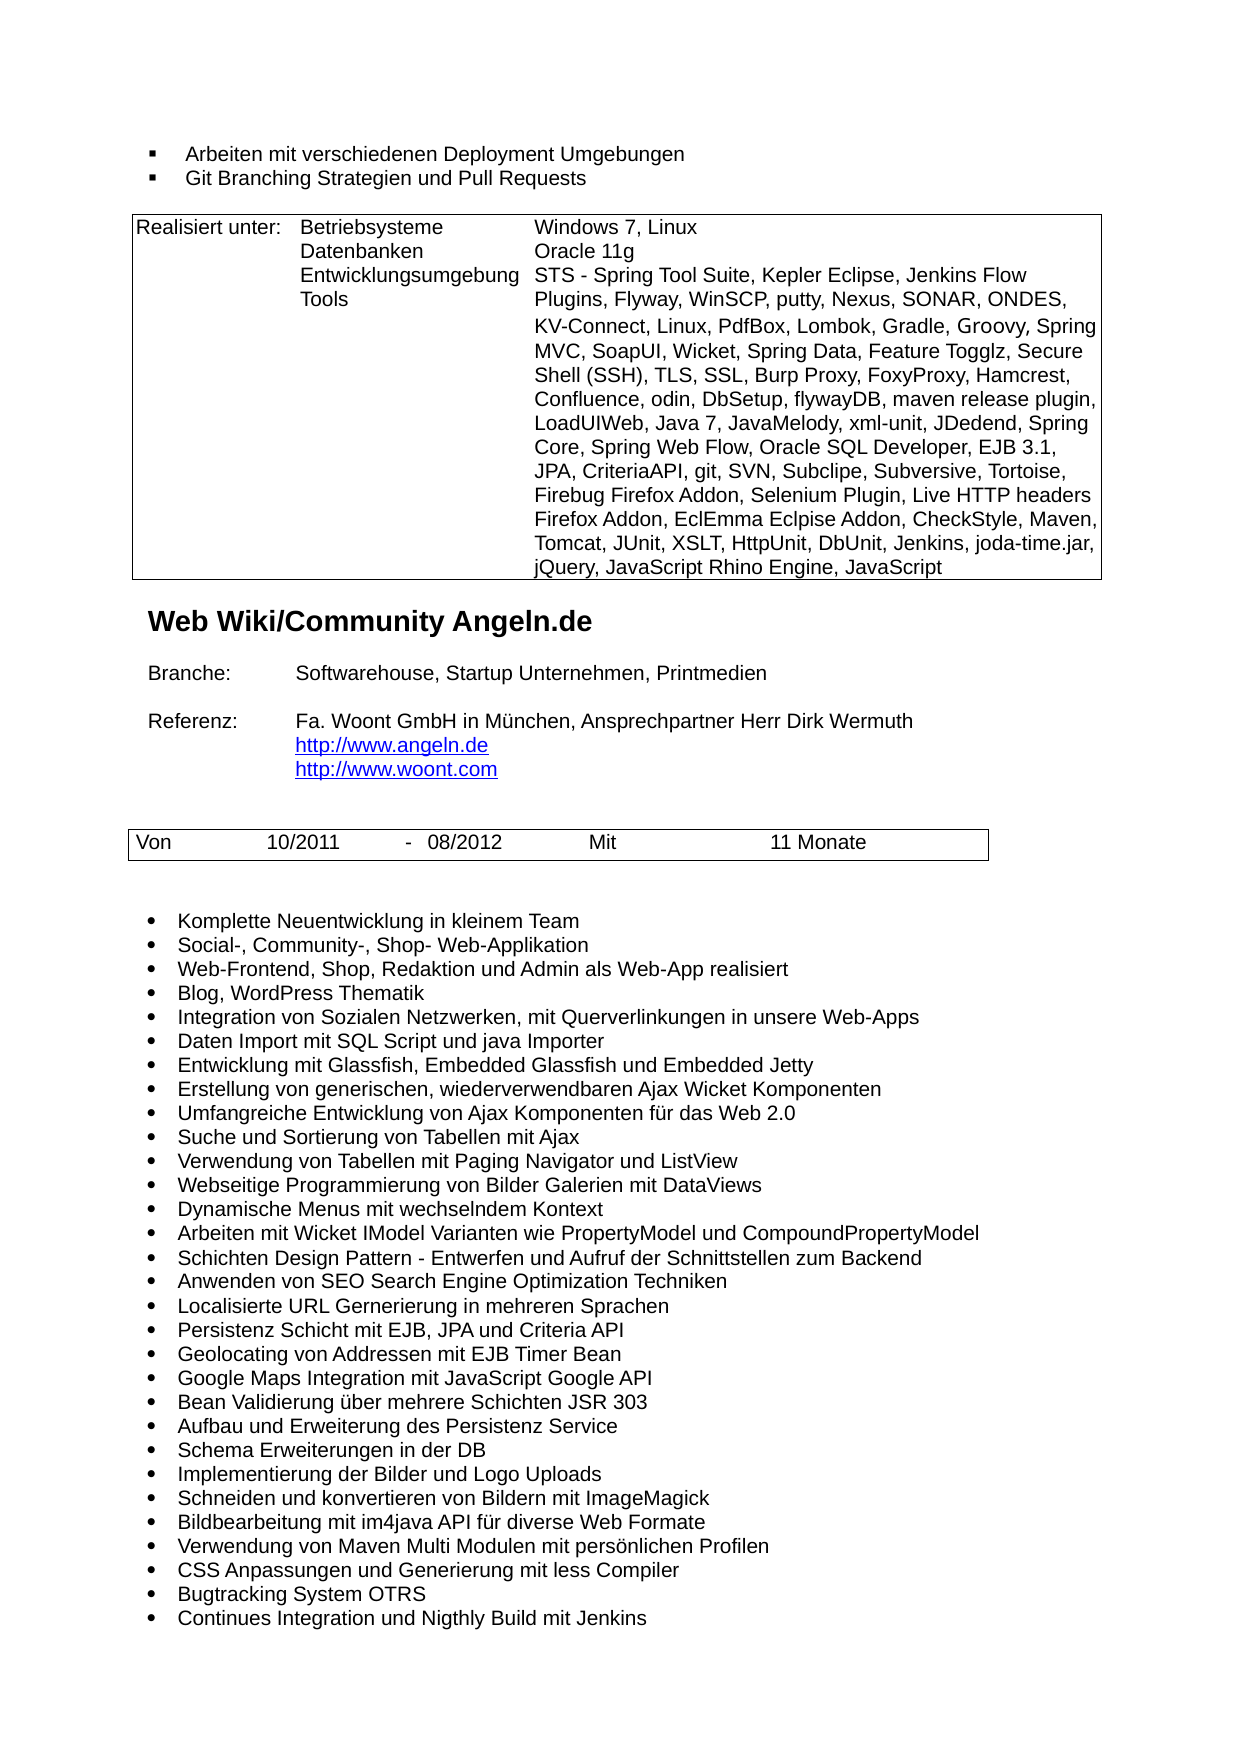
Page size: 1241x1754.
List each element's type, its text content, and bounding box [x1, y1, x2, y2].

text Referenz: Fa. Woont GmbH in München, Ansprechpartner Herr Dirk Wermuth [148, 709, 1110, 733]
list Aufbau und Erweiterung des Persistenz Service [148, 1414, 1110, 1438]
table_header 08/2012 [420, 830, 581, 859]
list Git Branching Strategien und Pull Requests [148, 166, 1110, 190]
list Schema Erweiterungen in der DB [148, 1438, 1110, 1462]
list Verwendung von Tabellen mit Paging Navigator und ListView [148, 1149, 1110, 1173]
list Entwicklung mit Glassfish, Embedded Glassfish und Embedded Jetty [148, 1053, 1110, 1077]
list CSS Anpassungen und Generierung mit less Compiler [148, 1558, 1110, 1582]
list Dynamische Menus mit wechselndem Kontext [148, 1197, 1110, 1221]
list Umfangreiche Entwicklung von Ajax Komponenten für das Web 2.0 [148, 1101, 1110, 1125]
list Localisierte URL Gernerierung in mehreren Sprachen [148, 1293, 1110, 1317]
list Komplette Neuentwicklung in kleinem Team [148, 908, 1110, 932]
text Branche: Softwarehouse, Startup Unternehmen, Printmedien [148, 661, 1110, 685]
table_cell Entwicklungsumgebung Tools [297, 263, 531, 579]
table_header 10/2011 [259, 830, 398, 859]
list Arbeiten mit Wicket IModel Varianten wie PropertyModel und CompoundPropertyModel [148, 1221, 1110, 1245]
list Bugtracking System OTRS [148, 1582, 1110, 1606]
list Schneiden und konvertieren von Bildern mit ImageMagick [148, 1486, 1110, 1510]
list Webseitige Programmierung von Bilder Galerien mit DataViews [148, 1173, 1110, 1197]
list Schichten Design Pattern - Entwerfen und Aufruf der Schnittstellen zum Backend [148, 1245, 1110, 1269]
table_header Von [129, 830, 259, 859]
list Social-, Community-, Shop- Web-Applikation [148, 932, 1110, 957]
table_header Mit [581, 830, 762, 859]
table_header Betriebsysteme Datenbanken [297, 215, 531, 263]
table_header Realisiert unter: [133, 215, 297, 263]
table_header 11 Monate [763, 830, 988, 859]
list Web-Frontend, Shop, Redaktion und Admin als Web-App realisiert [148, 957, 1110, 981]
list Bildbearbeitung mit im4java API für diverse Web Formate [148, 1510, 1110, 1534]
text http://www.woont.com [221, 757, 1110, 781]
list Anwenden von SEO Search Engine Optimization Techniken [148, 1269, 1110, 1293]
list Verwendung von Maven Multi Modulen mit persönlichen Profilen [148, 1534, 1110, 1558]
table_cell [133, 263, 297, 579]
list Arbeiten mit verschiedenen Deployment Umgebungen [148, 142, 1110, 166]
text http://www.angeln.de [221, 733, 1110, 757]
list Integration von Sozialen Netzwerken, mit Querverlinkungen in unsere Web-Apps [148, 1005, 1110, 1029]
list Daten Import mit SQL Script und java Importer [148, 1029, 1110, 1053]
list Implementierung der Bilder und Logo Uploads [148, 1462, 1110, 1486]
list Persistenz Schicht mit EJB, JPA und Criteria API [148, 1317, 1110, 1342]
list Geolocating von Addressen mit EJB Timer Bean [148, 1342, 1110, 1366]
list Erstellung von generischen, wiederverwendbaren Ajax Wicket Komponenten [148, 1077, 1110, 1101]
list Continues Integration und Nigthly Build mit Jenkins [148, 1606, 1110, 1630]
table_header Windows 7, Linux Oracle 11g [531, 215, 1101, 263]
list Suche und Sortierung von Tabellen mit Ajax [148, 1125, 1110, 1149]
table_cell STS - Spring Tool Suite, Kepler Eclipse, Jenkins Flow Plugins, Flyway, WinSCP, putty, Nexus, SONAR, ONDES, KV-Connect, Linux, PdfBox, Lombok, Gradle, Groovy, Spring MVC, SoapUI, Wicket, Spring Data, Feature Togglz, Secure Shell (SSH), TLS, SSL, Burp Proxy, FoxyProxy, Hamcrest, Confluence, odin, DbSetup, flywayDB, maven release plugin, LoadUIWeb, Java 7, JavaMelody, xml-unit, JDedend, Spring Core, Spring Web Flow, Oracle SQL Developer, EJB 3.1, JPA, CriteriaAPI, git, SVN, Subclipe, Subversive, Tortoise, Firebug Firefox Addon, Selenium Plugin, Live HTTP headers Firefox Addon, EclEmma Eclpise Addon, CheckStyle, Maven, Tomcat, JUnit, XSLT, HttpUnit, DbUnit, Jenkins, joda-time.jar, jQuery, JavaScript Rhino Engine, JavaScript [531, 263, 1101, 579]
list Google Maps Integration mit JavaScript Google API [148, 1366, 1110, 1390]
list Blog, WordPress Thematik [148, 981, 1110, 1005]
table_header - [398, 830, 420, 859]
text Web Wiki/Community Angeln.de [148, 604, 1110, 637]
list Bean Validierung über mehrere Schichten JSR 303 [148, 1390, 1110, 1414]
